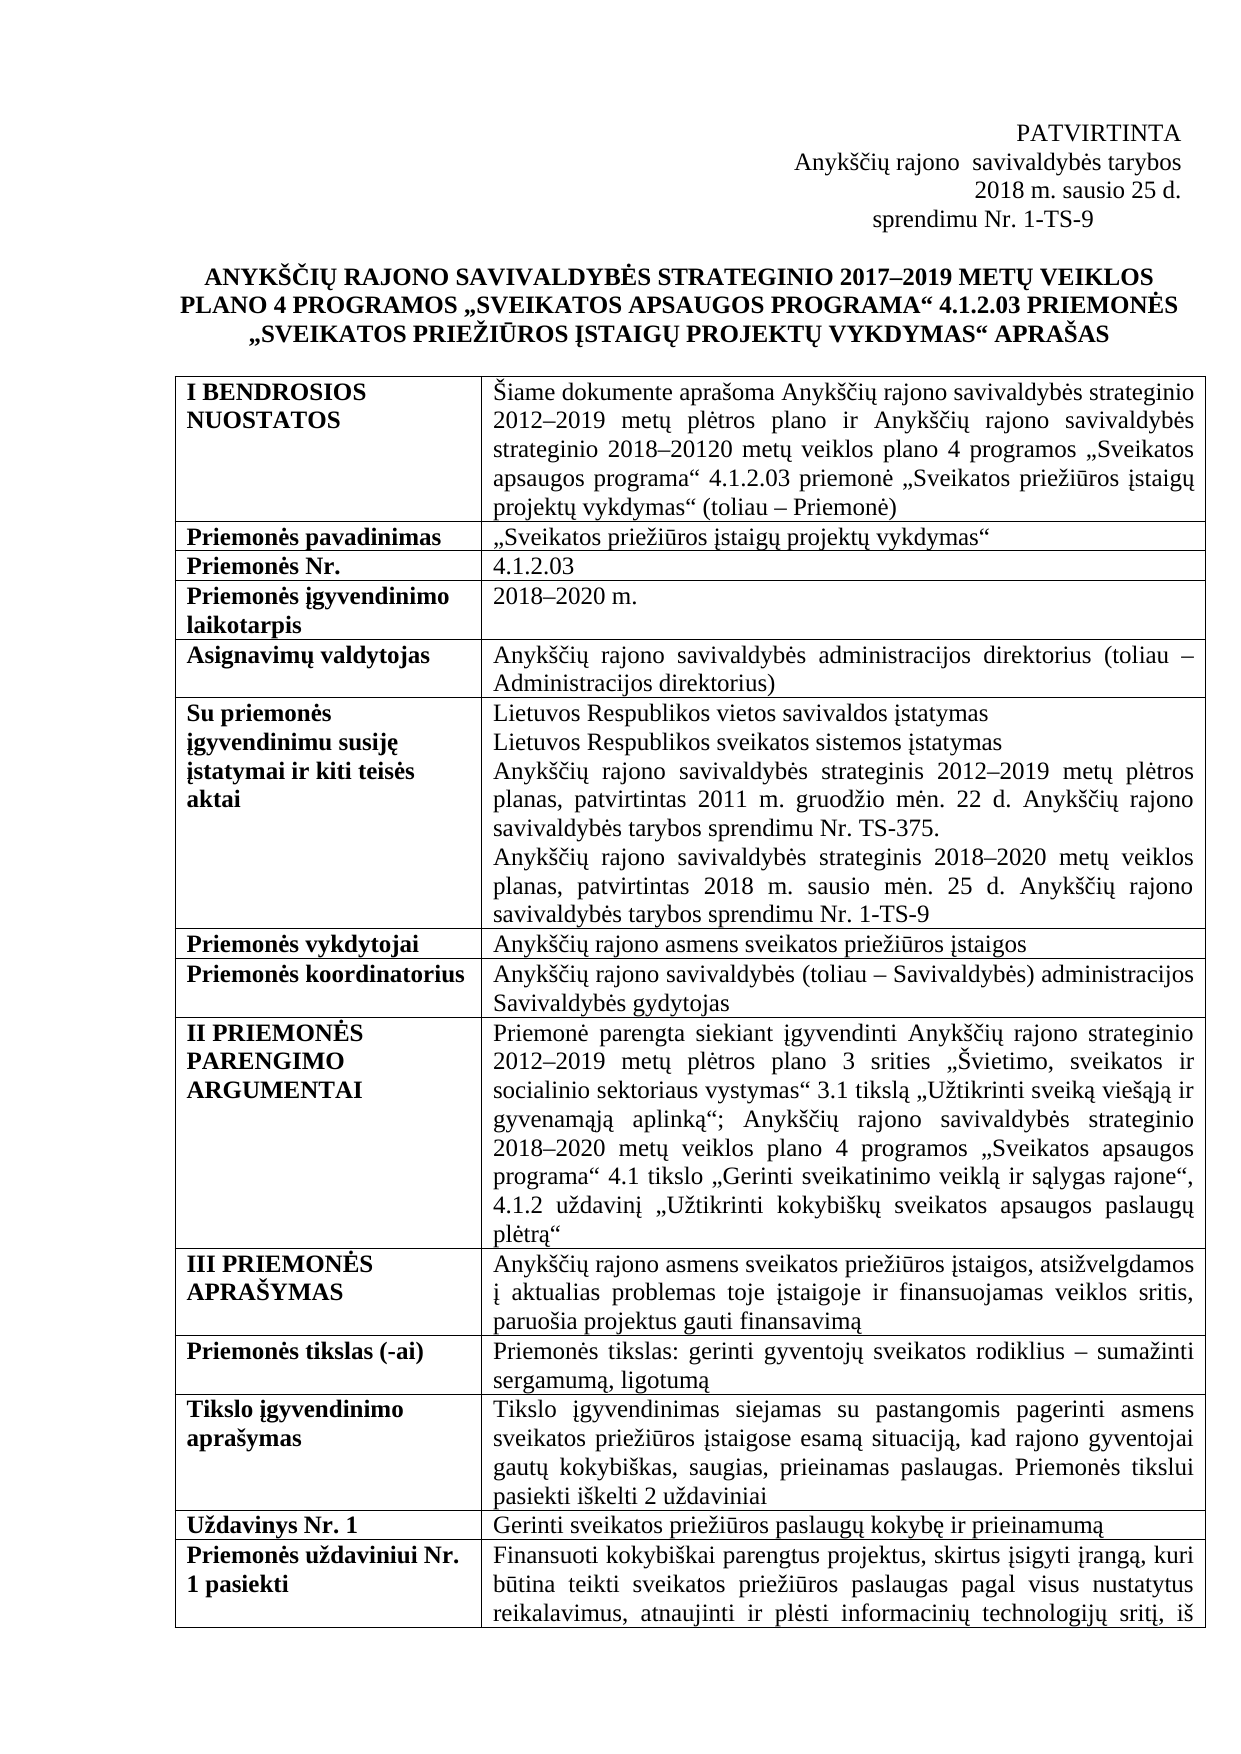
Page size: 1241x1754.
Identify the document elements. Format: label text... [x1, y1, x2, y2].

table_cell Priemonė parengta siekiant įgyvendinti Anykščių rajono strateginio 2012–2019 metų plėtros plano 3 srities „Švietimo, sveikatos ir socialinio sektoriaus vystymas“ 3.1 tikslą „Užtikrinti sveiką viešąją ir gyvenamąją aplinką“; Anykščių rajono savivaldybės strateginio 2018–2020 metų veiklos plano 4 programos „Sveikatos apsaugos programa“ 4.1 tikslo „Gerinti sveikatinimo veiklą ir sąlygas rajone“, 4.1.2 uždavinį „Užtikrinti kokybiškų sveikatos apsaugos paslaugų plėtrą“ [482, 1018, 1205, 1248]
table_cell Priemonės vykdytojai [176, 929, 481, 958]
text ANYKŠČIŲ RAJONO SAVIVALDYBĖS STRATEGINIO 2017–2019 METŲ VEIKLOS PLANO 4 PROGRAMOS „SVEIKATOS APSAUGOS PROGRAMA“ 4.1.2.03 PRIEMONĖS „SVEIKATOS PRIEŽIŪROS ĮSTAIGŲ PROJEKTŲ VYKDYMAS“ APRAŠAS [177, 262, 1181, 348]
table_cell Priemonės uždaviniui Nr. 1 pasiekti [176, 1540, 481, 1627]
table_cell Tikslo įgyvendinimas siejamas su pastangomis pagerinti asmens sveikatos priežiūros įstaigose esamą situaciją, kad rajono gyventojai gautų kokybiškas, saugias, prieinamas paslaugas. Priemonės tikslui pasiekti iškelti 2 uždaviniai [482, 1395, 1205, 1509]
text PATVIRTINTA [327, 118, 1181, 147]
table_cell Tikslo įgyvendinimo aprašymas [176, 1395, 481, 1509]
table_cell 2018–2020 m. [482, 581, 1205, 639]
table_cell Priemonės įgyvendinimo laikotarpis [176, 581, 481, 639]
table_cell 4.1.2.03 [482, 551, 1205, 580]
table_cell „Sveikatos priežiūros įstaigų projektų vykdymas“ [482, 522, 1205, 550]
table_cell Priemonės tikslas: gerinti gyventojų sveikatos rodiklius – sumažinti sergamumą, ligotumą [482, 1336, 1205, 1393]
table_cell Su priemonės įgyvendinimu susiję įstatymai ir kiti teisės aktai [176, 698, 481, 928]
table_cell Asignavimų valdytojas [176, 640, 481, 697]
table_cell Uždavinys Nr. 1 [176, 1511, 481, 1539]
table_cell Lietuvos Respublikos vietos savivaldos įstatymas Lietuvos Respublikos sveikatos sistemos įstatymas Anykščių rajono savivaldybės strateginis 2012–2019 metų plėtros planas, patvirtintas 2011 m. gruodžio mėn. 22 d. Anykščių rajono savivaldybės tarybos sprendimu Nr. TS-375. Anykščių rajono savivaldybės strateginis 2018–2020 metų veiklos planas, patvirtintas 2018 m. sausio mėn. 25 d. Anykščių rajono savivaldybės tarybos sprendimu Nr. 1-TS-9 [482, 698, 1205, 928]
text Anykščių rajono savivaldybės tarybos [327, 147, 1181, 176]
table_cell Anykščių rajono asmens sveikatos priežiūros įstaigos [482, 929, 1205, 958]
table_header I BENDROSIOS NUOSTATOS [176, 377, 481, 521]
table_header Šiame dokumente aprašoma Anykščių rajono savivaldybės strateginio 2012–2019 metų plėtros plano ir Anykščių rajono savivaldybės strateginio 2018–20120 metų veiklos plano 4 programos „Sveikatos apsaugos programa“ 4.1.2.03 priemonė „Sveikatos priežiūros įstaigų projektų vykdymas“ (toliau – Priemonė) [482, 377, 1205, 521]
table_cell Anykščių rajono savivaldybės (toliau – Savivaldybės) administracijos Savivaldybės gydytojas [482, 959, 1205, 1017]
text 2018 m. sausio 25 d. [177, 176, 1181, 204]
table_cell Gerinti sveikatos priežiūros paslaugų kokybę ir prieinamumą [482, 1511, 1205, 1539]
table_cell Priemonės tikslas (-ai) [176, 1336, 481, 1393]
table_cell III PRIEMONĖS APRAŠYMAS [176, 1249, 481, 1335]
table_cell II PRIEMONĖS PARENGIMO ARGUMENTAI [176, 1018, 481, 1248]
table_cell Finansuoti kokybiškai parengtus projektus, skirtus įsigyti įrangą, kuri būtina teikti sveikatos priežiūros paslaugas pagal visus nustatytus reikalavimus, atnaujinti ir plėsti informacinių technologijų sritį, iš [482, 1540, 1205, 1627]
table_cell Priemonės pavadinimas [176, 522, 481, 550]
table_cell Anykščių rajono savivaldybės administracijos direktorius (toliau – Administracijos direktorius) [482, 640, 1205, 697]
text sprendimu Nr. 1-TS-9 [177, 204, 1181, 233]
table_cell Anykščių rajono asmens sveikatos priežiūros įstaigos, atsižvelgdamos į aktualias problemas toje įstaigoje ir finansuojamas veiklos sritis, paruošia projektus gauti finansavimą [482, 1249, 1205, 1335]
table_cell Priemonės Nr. [176, 551, 481, 580]
table_cell Priemonės koordinatorius [176, 959, 481, 1017]
